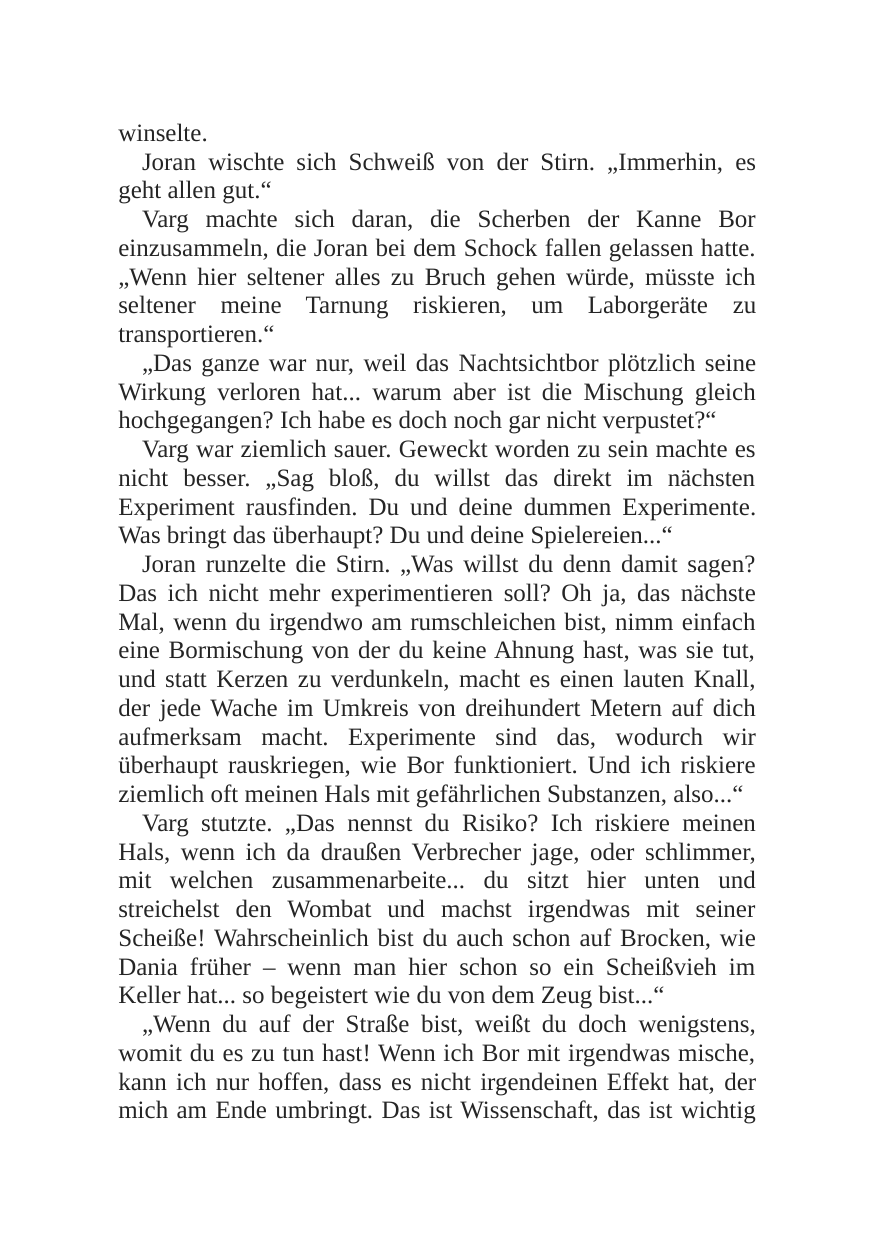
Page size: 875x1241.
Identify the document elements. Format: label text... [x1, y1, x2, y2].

text Varg war ziemlich sauer. Geweckt worden zu sein machte es nicht besser. „Sag bloß, du willst das direkt im nächsten Experiment rausfinden. Du und deine dummen Experimente. Was bringt das überhaupt? Du und deine Spielereien...“ [118, 434, 756, 549]
text Joran runzelte die Stirn. „Was willst du denn damit sagen? Das ich nicht mehr experimentieren soll? Oh ja, das nächste Mal, wenn du irgendwo am rumschleichen bist, nimm einfach eine Bormischung von der du keine Ahnung hast, was sie tut, und statt Kerzen zu verdunkeln, macht es einen lauten Knall, der jede Wache im Umkreis von dreihundert Metern auf dich aufmerksam macht. Experimente sind das, wodurch wir überhaupt rauskriegen, wie Bor funktioniert. Und ich riskiere ziemlich oft meinen Hals mit gefährlichen Substanzen, also...“ [118, 549, 756, 808]
text winselte. [118, 118, 756, 147]
text Varg machte sich daran, die Scherben der Kanne Bor einzusammeln, die Joran bei dem Schock fallen gelassen hatte. „Wenn hier seltener alles zu Bruch gehen würde, müsste ich seltener meine Tarnung riskieren, um Laborgeräte zu transportieren.“ [118, 204, 756, 348]
text „Das ganze war nur, weil das Nachtsichtbor plötzlich seine Wirkung verloren hat... warum aber ist die Mischung gleich hochgegangen? Ich habe es doch noch gar nicht verpustet?“ [118, 348, 756, 434]
text „Wenn du auf der Straße bist, weißt du doch wenigstens, womit du es zu tun hast! Wenn ich Bor mit irgendwas mische, kann ich nur hoffen, dass es nicht irgendeinen Effekt hat, der mich am Ende umbringt. Das ist Wissenschaft, das ist wichtig [118, 1009, 756, 1124]
text Joran wischte sich Schweiß von der Stirn. „Immerhin, es geht allen gut.“ [118, 147, 756, 204]
text Varg stutzte. „Das nennst du Risiko? Ich riskiere meinen Hals, wenn ich da draußen Verbrecher jage, oder schlimmer, mit welchen zusammenarbeite... du sitzt hier unten und streichelst den Wombat und machst irgendwas mit seiner Scheiße! Wahrscheinlich bist du auch schon auf Brocken, wie Dania früher – wenn man hier schon so ein Scheißvieh im Keller hat... so begeistert wie du von dem Zeug bist...“ [118, 808, 756, 1009]
